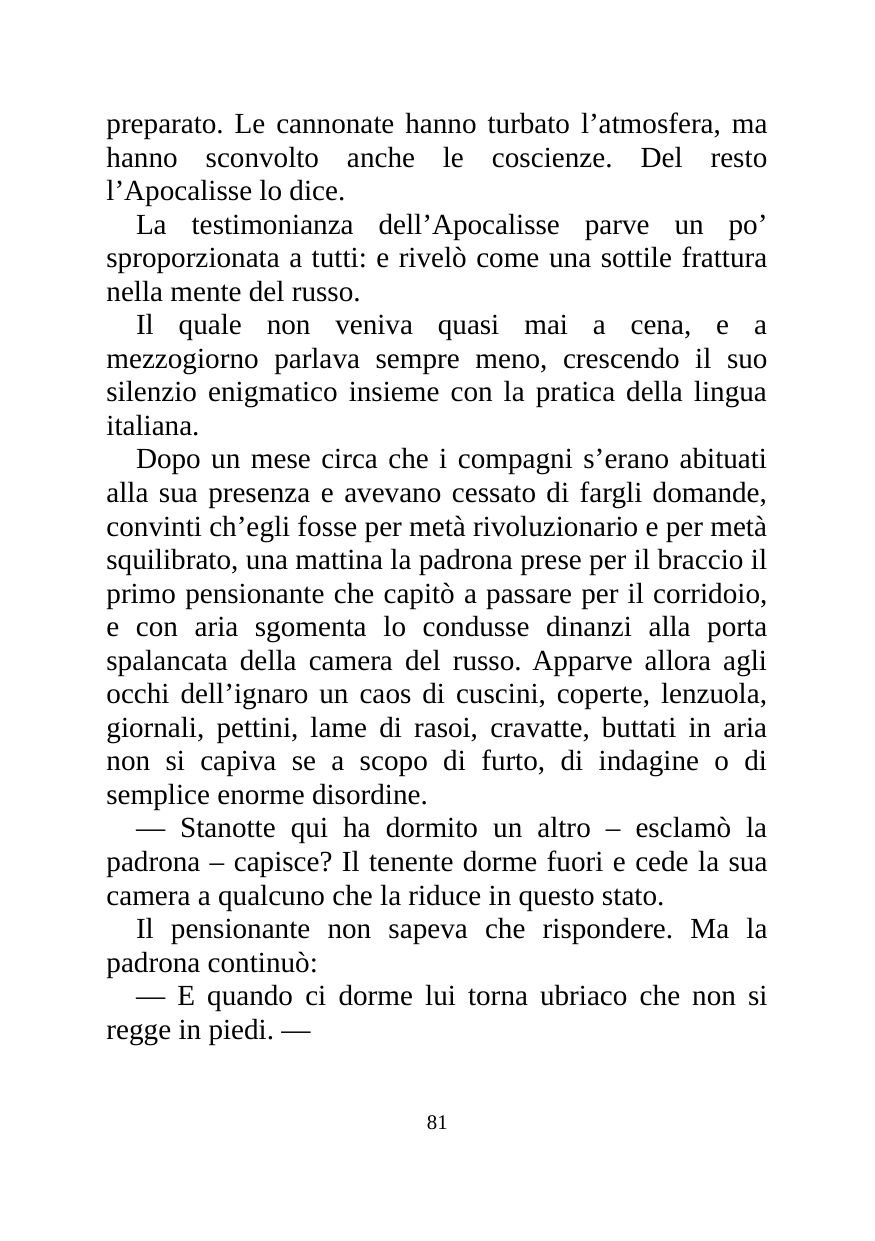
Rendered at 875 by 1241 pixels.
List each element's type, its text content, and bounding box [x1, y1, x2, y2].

text preparato. Le cannonate hanno turbato l’atmosfera, ma hanno sconvolto anche le coscienze. Del resto l’Apocalisse lo dice. [106, 106, 768, 207]
text — E quando ci dorme lui torna ubriaco che non si regge in piedi. — [106, 978, 768, 1045]
text Il quale non veniva quasi mai a cena, e a mezzogiorno parlava sempre meno, crescendo il suo silenzio enigmatico insieme con la pratica della lingua italiana. [106, 307, 768, 442]
text — Stanotte qui ha dormito un altro – esclamò la padrona – capisce? Il tenente dorme fuori e cede la sua camera a qualcuno che la riduce in questo stato. [106, 811, 768, 911]
text Il pensionante non sapeva che rispondere. Ma la padrona continuò: [106, 911, 768, 978]
text Dopo un mese circa che i compagni s’erano abituati alla sua presenza e avevano cessato di fargli domande, convinti ch’egli fosse per metà rivoluzionario e per metà squilibrato, una mattina la padrona prese per il braccio il primo pensionante che capitò a passare per il corridoio, e con aria sgomenta lo condusse dinanzi alla porta spalancata della camera del russo. Apparve allora agli occhi dell’ignaro un caos di cuscini, coperte, lenzuola, giornali, pettini, lame di rasoi, cravatte, buttati in aria non si capiva se a scopo di furto, di indagine o di semplice enorme disordine. [106, 442, 768, 811]
text La testimonianza dell’Apocalisse parve un po’ sproporzionata a tutti: e rivelò come una sottile frattura nella mente del russo. [106, 207, 768, 307]
